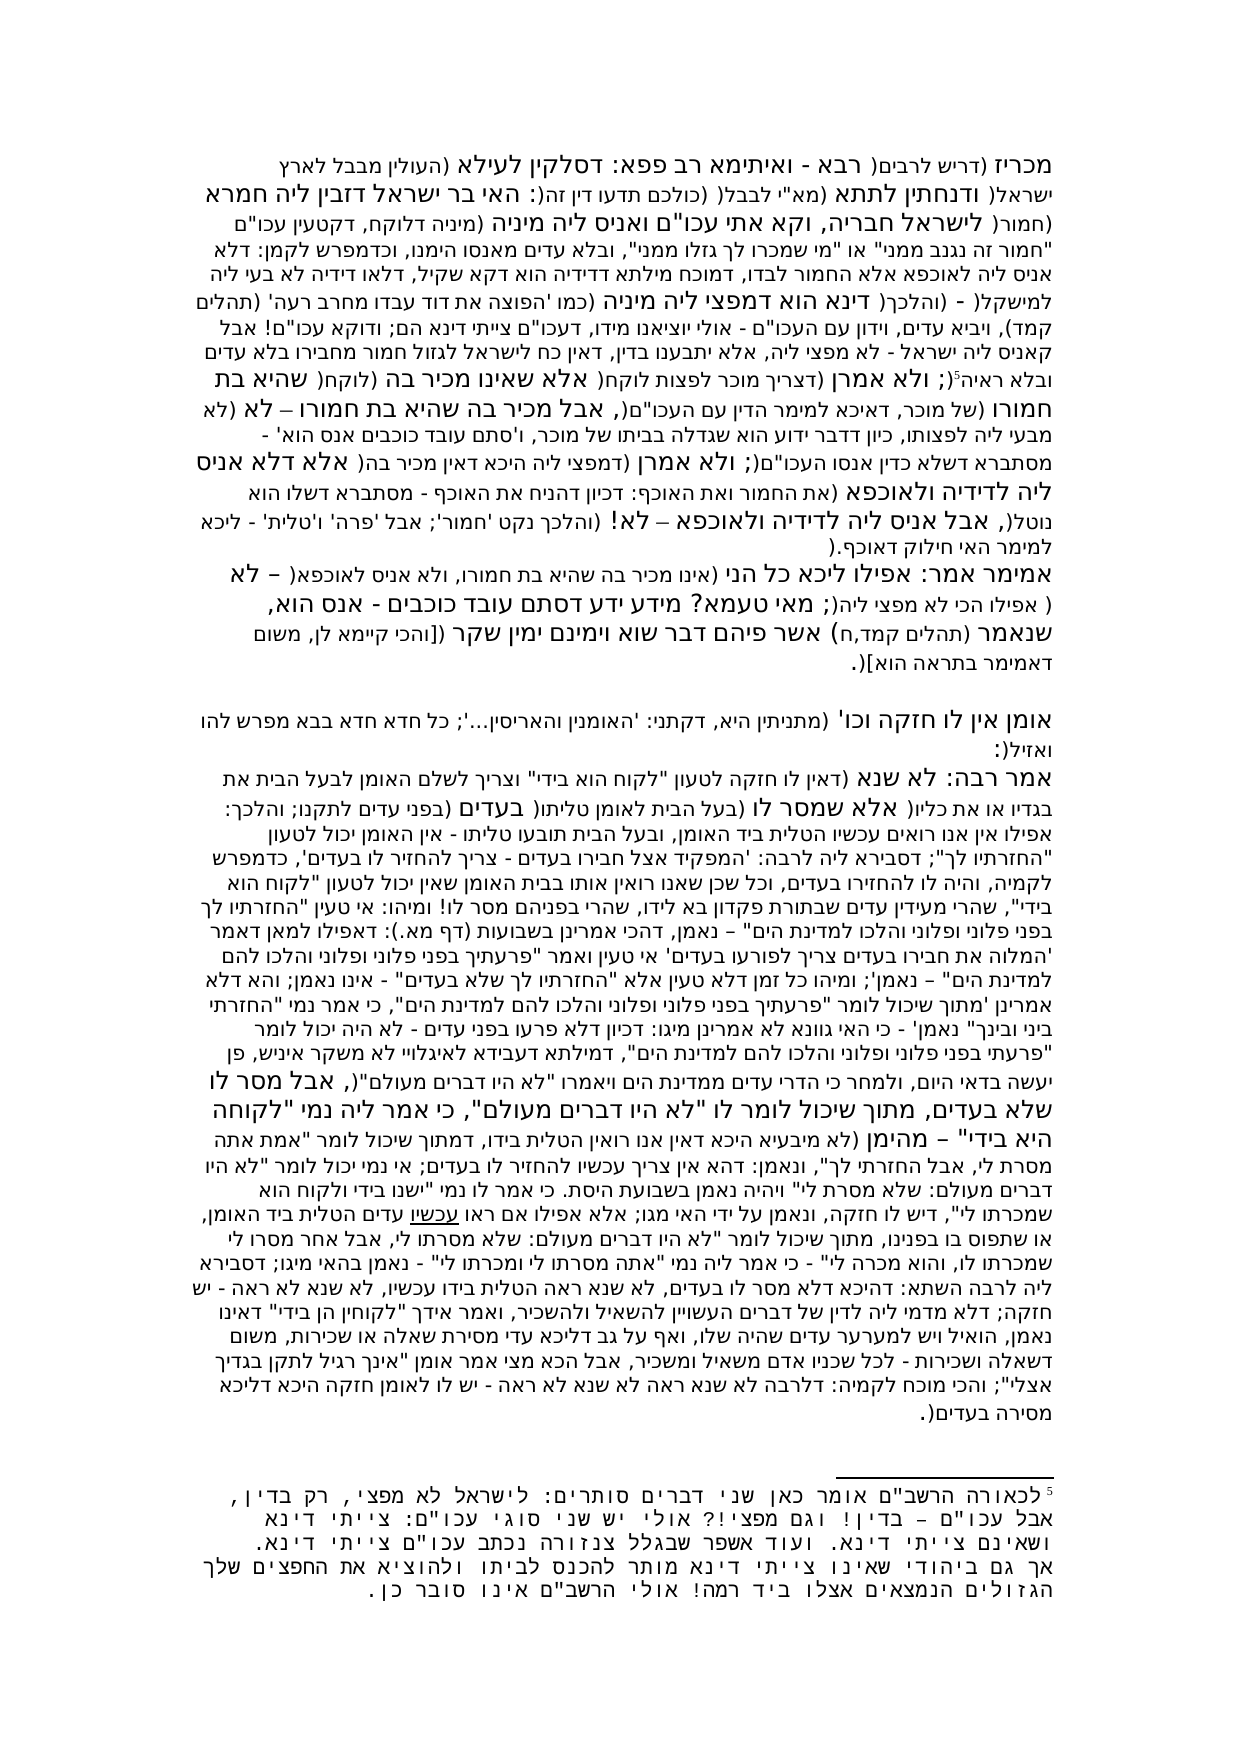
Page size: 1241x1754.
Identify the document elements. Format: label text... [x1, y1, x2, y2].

text אומן אין לו חזקה וכו' (מתניתין היא, דקתני: 'האומנין והאריסין...'; כל חדא חדא בבא מפרש להו ואזיל(: [187, 705, 1053, 763]
text אמר רבה: לא שנא (דאין לו חזקה לטעון "לקוח הוא בידי" וצריך לשלם האומן לבעל הבית את בגדיו או את כליו( אלא שמסר לו (בעל הבית לאומן טליתו( בעדים (בפני עדים לתקנו; והלכך: אפילו אין אנו רואים עכשיו הטלית ביד האומן, ובעל הבית תובעו טליתו - אין האומן יכול לטעון "החזרתיו לך"; דסבירא ליה לרבה: 'המפקיד אצל חבירו בעדים - צריך להחזיר לו בעדים', כדמפרש לקמיה, והיה לו להחזירו בעדים, וכל שכן שאנו רואין אותו בבית האומן שאין יכול לטעון "לקוח הוא בידי", שהרי מעידין עדים שבתורת פקדון בא לידו, שהרי בפניהם מסר לו! ומיהו: אי טעין "החזרתיו לך בפני פלוני ופלוני והלכו למדינת הים" – נאמן, דהכי אמרינן בשבועות (דף מא.): דאפילו למאן דאמר 'המלוה את חבירו בעדים צריך לפורעו בעדים' אי טעין ואמר "פרעתיך בפני פלוני ופלוני והלכו להם למדינת הים" – נאמן'; ומיהו כל זמן דלא טעין אלא "החזרתיו לך שלא בעדים" - אינו נאמן; והא דלא אמרינן 'מתוך שיכול לומר "פרעתיך בפני פלוני ופלוני והלכו להם למדינת הים", כי אמר נמי "החזרתי ביני ובינך" נאמן' - כי האי גוונא לא אמרינן מיגו: דכיון דלא פרעו בפני עדים - לא היה יכול לומר "פרעתי בפני פלוני ופלוני והלכו להם למדינת הים", דמילתא דעבידא לאיגלויי לא משקר איניש, פן יעשה בדאי היום, ולמחר כי הדרי עדים ממדינת הים ויאמרו "לא היו דברים מעולם"(, אבל מסר לו שלא בעדים, מתוך שיכול לומר לו "לא היו דברים מעולם", כי אמר ליה נמי "לקוחה היא בידי" – מהימן (לא מיבעיא היכא דאין אנו רואין הטלית בידו, דמתוך שיכול לומר "אמת אתה מסרת לי, אבל החזרתי לך", ונאמן: דהא אין צריך עכשיו להחזיר לו בעדים; אי נמי יכול לומר "לא היו דברים מעולם: שלא מסרת לי" ויהיה נאמן בשבועת היסת. כי אמר לו נמי "ישנו בידי ולקוח הוא שמכרתו לי", דיש לו חזקה, ונאמן על ידי האי מגו; אלא אפילו אם ראו עכשיו עדים הטלית ביד האומן, או שתפוס בו בפנינו, מתוך שיכול לומר "לא היו דברים מעולם: שלא מסרתו לי, אבל אחר מסרו לי שמכרתו לו, והוא מכרה לי" - כי אמר ליה נמי "אתה מסרתו לי ומכרתו לי" - נאמן בהאי מיגו; דסבירא ליה לרבה השתא: דהיכא דלא מסר לו בעדים, לא שנא ראה הטלית בידו עכשיו, לא שנא לא ראה - יש חזקה; דלא מדמי ליה לדין של דברים העשויין להשאיל ולהשכיר, ואמר אידך "לקוחין הן בידי" דאינו נאמן, הואיל ויש למערער עדים שהיה שלו, ואף על גב דליכא עדי מסירת שאלה או שכירות, משום דשאלה ושכירות - לכל שכניו אדם משאיל ומשכיר, אבל הכא מצי אמר אומן "אינך רגיל לתקן בגדיך אצלי"; והכי מוכח לקמיה: דלרבה לא שנא ראה לא שנא לא ראה - יש לו לאומן חזקה היכא דליכא מסירה בעדים(. [187, 763, 1053, 1426]
text לכאורה הרשב"ם אומר כאן שני דברים סותרים: לישראל לא מפצי, רק בדין, אבל עכו"ם – בדין! וגם מפצי!? אולי יש שני סוגי עכו"ם: צייתי דינא ושאינם צייתי דינא. ועוד אשפר שבגלל צנזורה נכתב עכו"ם צייתי דינא. [187, 1484, 1053, 1557]
text אמימר אמר: אפילו ליכא כל הני (אינו מכיר בה שהיא בת חמורו, ולא אניס לאוכפא( – לא ( אפילו הכי לא מפצי ליה(; מאי טעמא? מידע ידע דסתם עובד כוכבים - אנס הוא, שנאמר (תהלים קמד,ח) אשר פיהם דבר שוא וימינם ימין שקר ([והכי קיימא לן, משום דאמימר בתראה הוא](. [187, 559, 1053, 676]
text אך גם ביהודי שאינו צייתי דינא מותר להכנס לביתו ולהוציא את החפצים שלך הגזולים הנמצאים אצלו ביד רמה! אולי הרשב"ם אינו סובר כן. [187, 1557, 1053, 1604]
text מכריז (דריש לרבים( רבא - ואיתימא רב פפא: דסלקין לעילא (העולין מבבל לארץ ישראל( ודנחתין לתתא (מא"י לבבל( (כולכם תדעו דין זה(: האי בר ישראל דזבין ליה חמרא (חמור( לישראל חבריה, וקא אתי עכו"ם ואניס ליה מיניה (מיניה דלוקח, דקטעין עכו"ם "חמור זה נגנב ממני" או "מי שמכרו לך גזלו ממני", ובלא עדים מאנסו הימנו, וכדמפרש לקמן: דלא אניס ליה לאוכפא אלא החמור לבדו, דמוכח מילתא דדידיה הוא דקא שקיל, דלאו דידיה לא בעי ליה למישקל( - (והלכך( דינא הוא דמפצי ליה מיניה (כמו 'הפוצה את דוד עבדו מחרב רעה' (תהלים קמד), ויביא עדים, וידון עם העכו"ם - אולי יוציאנו מידו, דעכו"ם צייתי דינא הם; ודוקא עכו"ם! אבל קאניס ליה ישראל - לא מפצי ליה, אלא יתבענו בדין, דאין כח לישראל לגזול חמור מחבירו בלא עדים ובלא ראיה(; ולא אמרן (דצריך מוכר לפצות לוקח( אלא שאינו מכיר בה (לוקח( שהיא בת חמורו (של מוכר, דאיכא למימר הדין עם העכו"ם(, אבל מכיר בה שהיא בת חמורו – לא (לא מבעי ליה לפצותו, כיון דדבר ידוע הוא שגדלה בביתו של מוכר, ו'סתם עובד כוכבים אנס הוא' - מסתברא דשלא כדין אנסו העכו"ם(; ולא אמרן (דמפצי ליה היכא דאין מכיר בה( אלא דלא אניס ליה לדידיה ולאוכפא (את החמור ואת האוכף: דכיון דהניח את האוכף - מסתברא דשלו הוא נוטל(, אבל אניס ליה לדידיה ולאוכפא – לא! (והלכך נקט 'חמור'; אבל 'פרה' ו'טלית' - ליכא למימר האי חילוק דאוכף.( [187, 150, 1053, 559]
